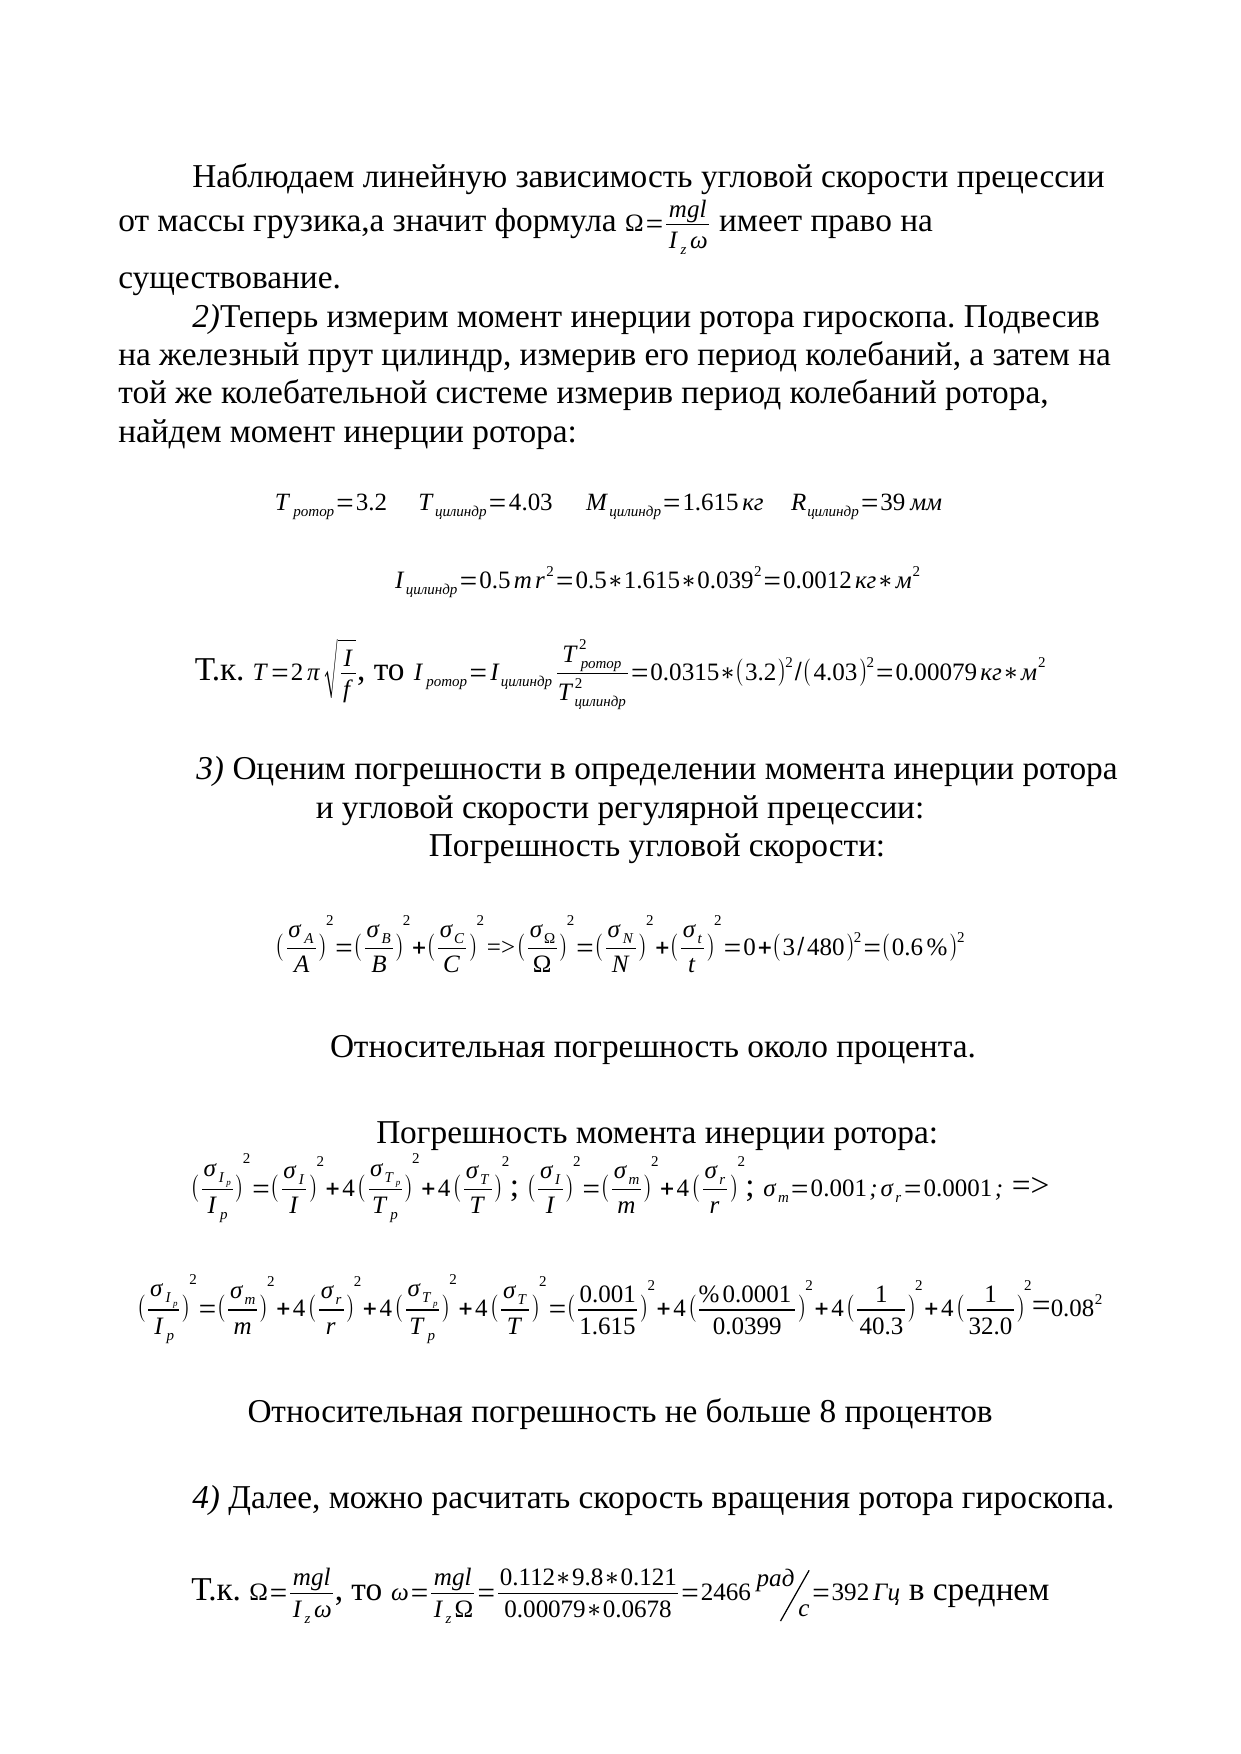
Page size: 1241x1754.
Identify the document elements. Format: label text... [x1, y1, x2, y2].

text Т.к. , то в среднем [118, 1564, 1122, 1627]
text Наблюдаем линейную зависимость угловой скорости прецессии от массы грузика,а значит формула имеет право на существование. [118, 156, 1122, 296]
text Погрешность угловой скорости: [118, 825, 1122, 863]
text = [118, 1271, 1122, 1343]
text ; ; => [118, 1151, 1122, 1223]
text 4) Далее, можно расчитать скорость вращения ротора гироскопа. [118, 1477, 1122, 1516]
text Т.к. , то [118, 636, 1122, 710]
text 2)Теперь измерим момент инерции ротора гироскопа. Подвесив на железный прут цилиндр, измерив его период колебаний, а затем на той же колебательной системе измерив период колебаний ротора, найдем момент инерции ротора: [118, 296, 1122, 449]
text 3) Оценим погрешности в определении момента инерции ротора и угловой скорости регулярной прецессии: [118, 748, 1122, 825]
text Относительная погрешность не больше 8 процентов [118, 1391, 1122, 1429]
text Погрешность момента инерции ротора: [118, 1112, 1122, 1151]
text Относительная погрешность около процента. [118, 1026, 1122, 1064]
